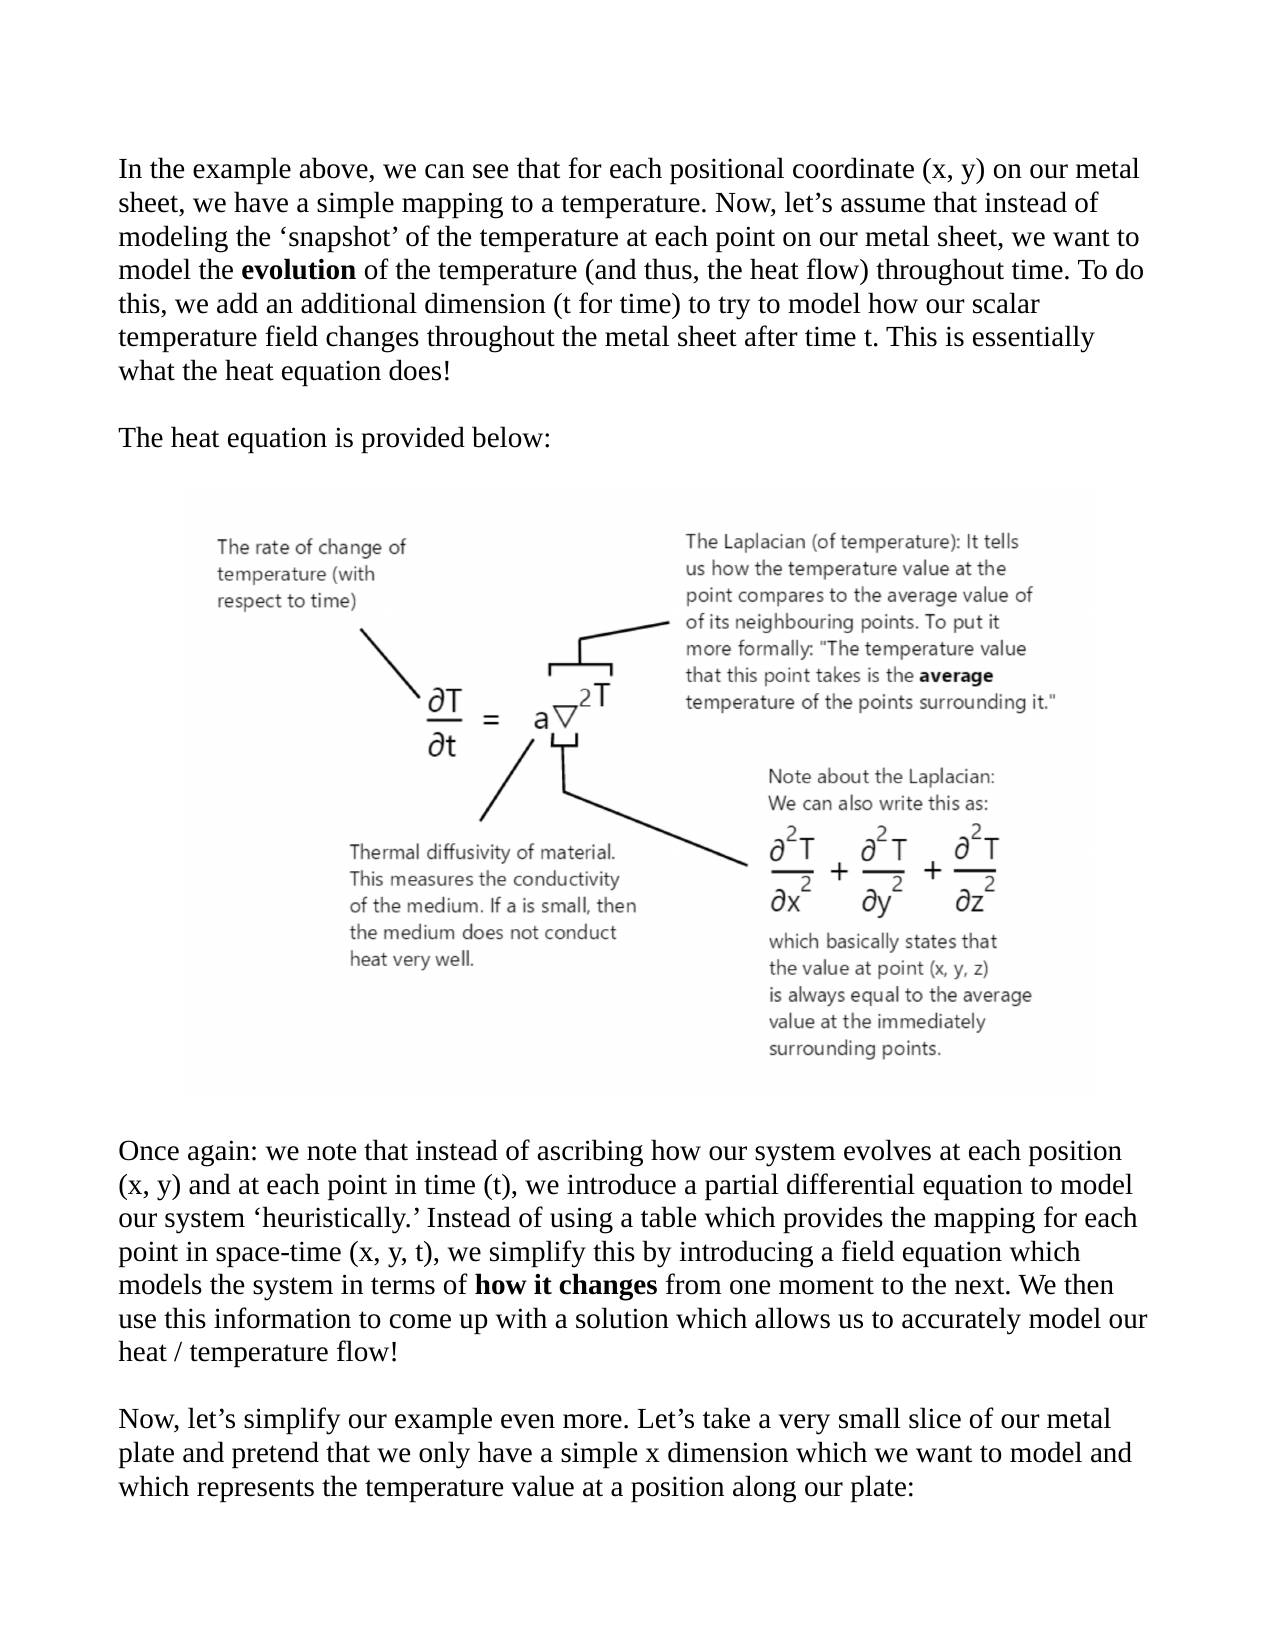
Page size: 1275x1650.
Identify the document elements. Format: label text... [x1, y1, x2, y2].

picture [181, 487, 1094, 1100]
text In the example above, we can see that for each positional coordinate (x, y) on our metal sheet, we have a simple mapping to a temperature. Now, let’s assume that instead of modeling the ‘snapshot’ of the temperature at each point on our metal sheet, we want to model the evolution of the temperature (and thus, the heat flow) throughout time. To do this, we add an additional dimension (t for time) to try to model how our scalar temperature field changes throughout the metal sheet after time t. This is essentially what the heat equation does! [118, 152, 1157, 386]
text The heat equation is provided below: [118, 420, 1157, 453]
text Now, let’s simplify our example even more. Let’s take a very small slice of our metal plate and pretend that we only have a simple x dimension which we want to model and which represents the temperature value at a position along our plate: [118, 1402, 1157, 1502]
text Once again: we note that instead of ascribing how our system evolves at each position (x, y) and at each point in time (t), we introduce a partial differential equation to model our system ‘heuristically.’ Instead of using a table which provides the mapping for each point in space-time (x, y, t), we simplify this by introducing a field equation which models the system in terms of how it changes from one moment to the next. We then use this information to come up with a solution which allows us to accurately model our heat / temperature flow! [118, 1133, 1157, 1368]
